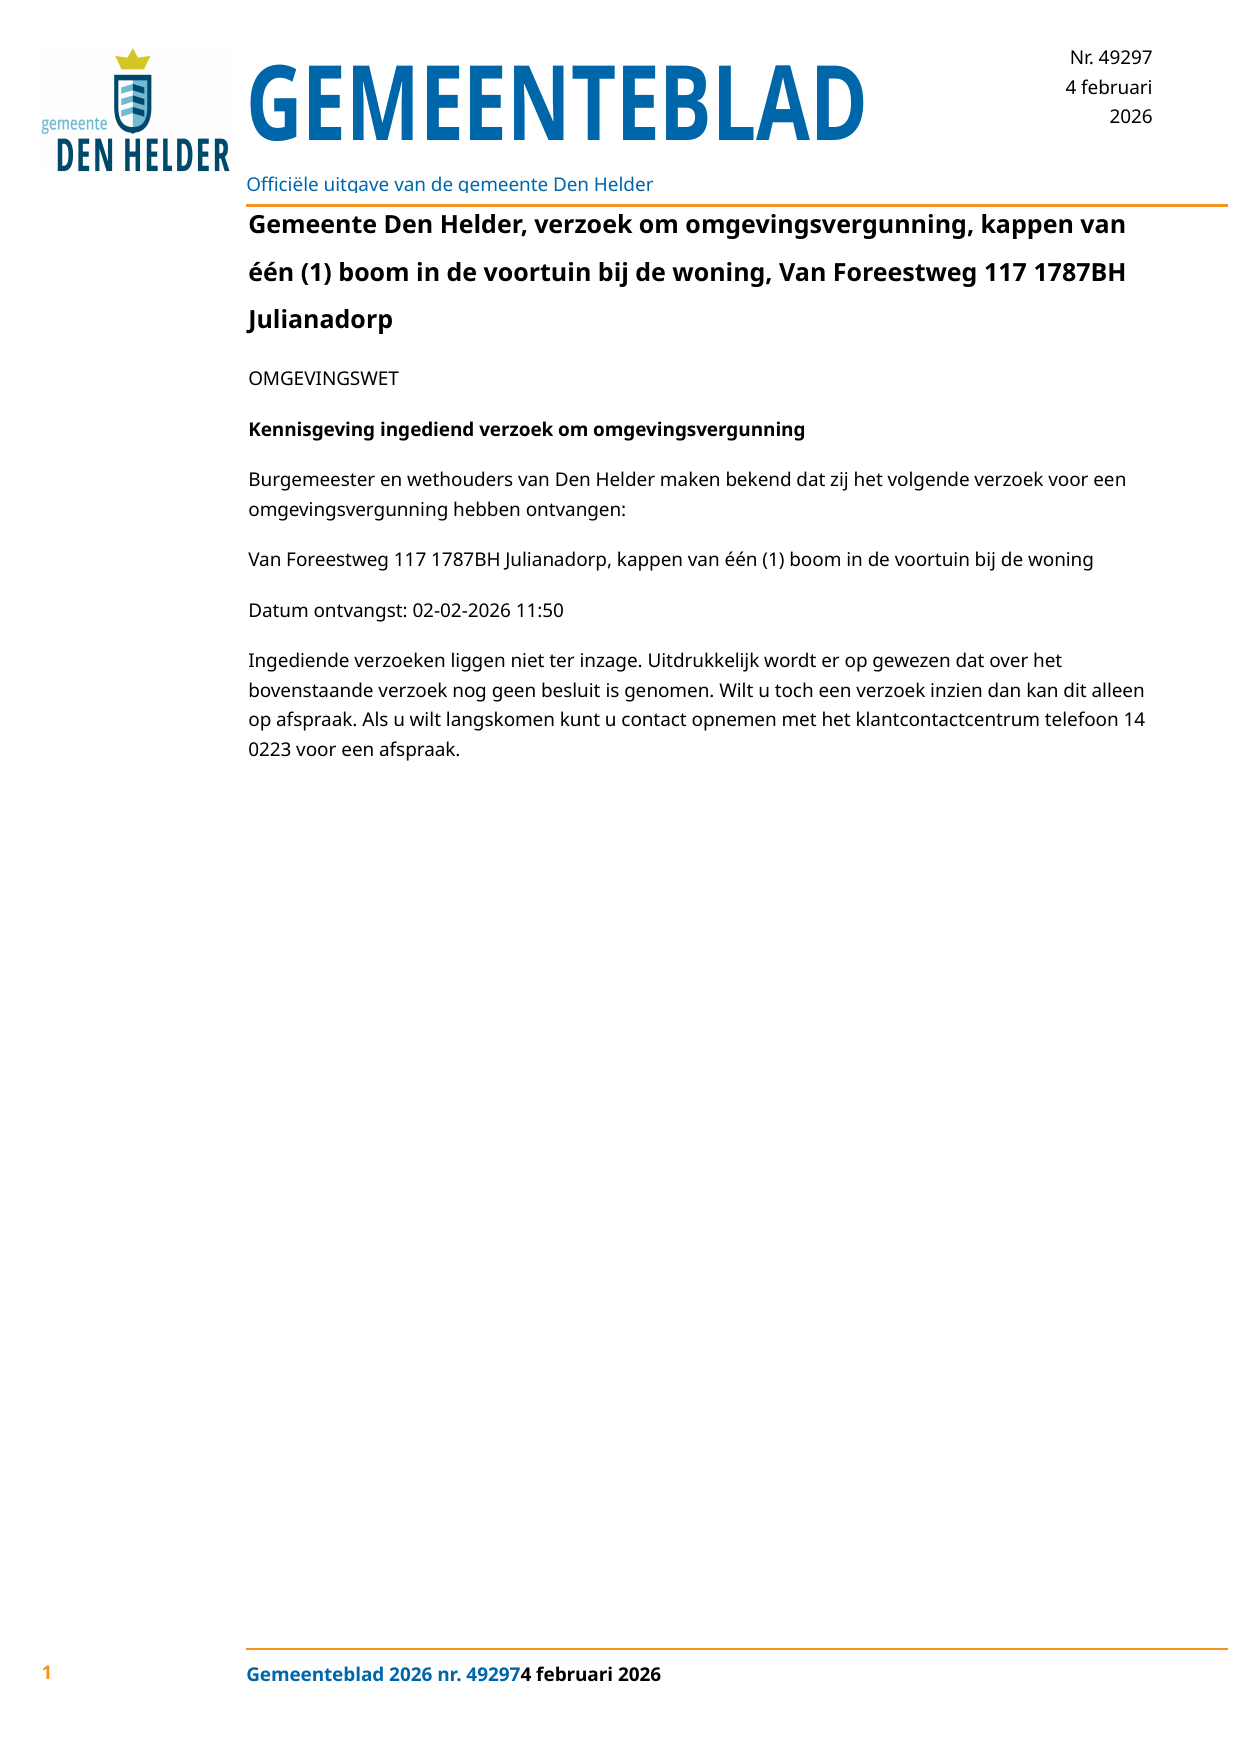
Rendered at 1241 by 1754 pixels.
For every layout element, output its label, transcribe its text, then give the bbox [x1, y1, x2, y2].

text Van Foreestweg 117 1787BH Julianadorp, kappen van één (1) boom in de voortuin bij de woning [248, 546, 1152, 572]
text Kennisgeving ingediend verzoek om omgevingsvergunning [248, 416, 1152, 442]
text Ingediende verzoeken liggen niet ter inzage. Uitdrukkelijk wordt er op gewezen dat over het bovenstaande verzoek nog geen besluit is genomen. Wilt u toch een verzoek inzien dan kan dit alleen op afspraak. Als u wilt langskomen kunt u contact opnemen met het klantcontactcentrum telefoon 14 0223 voor een afspraak. [248, 647, 1152, 762]
picture [182, 144, 187, 165]
picture [220, 160, 224, 172]
text Gemeente Den Helder, verzoek om omgevingsvergunning, kappen van één (1) boom in de voortuin bij de woning, Van Foreestweg 117 1787BH Julianadorp [248, 207, 1152, 336]
text Burgemeester en wethouders van Den Helder maken bekend dat zij het volgende verzoek voor een omgevingsvergunning hebben ontvangen: [248, 466, 1152, 522]
picture [130, 157, 135, 172]
picture [63, 144, 68, 165]
text OMGEVINGSWET [248, 366, 1152, 391]
picture [100, 154, 106, 172]
picture [41, 47, 231, 172]
text Datum ontvangst: 02-02-2026 11:50 [248, 597, 1152, 622]
